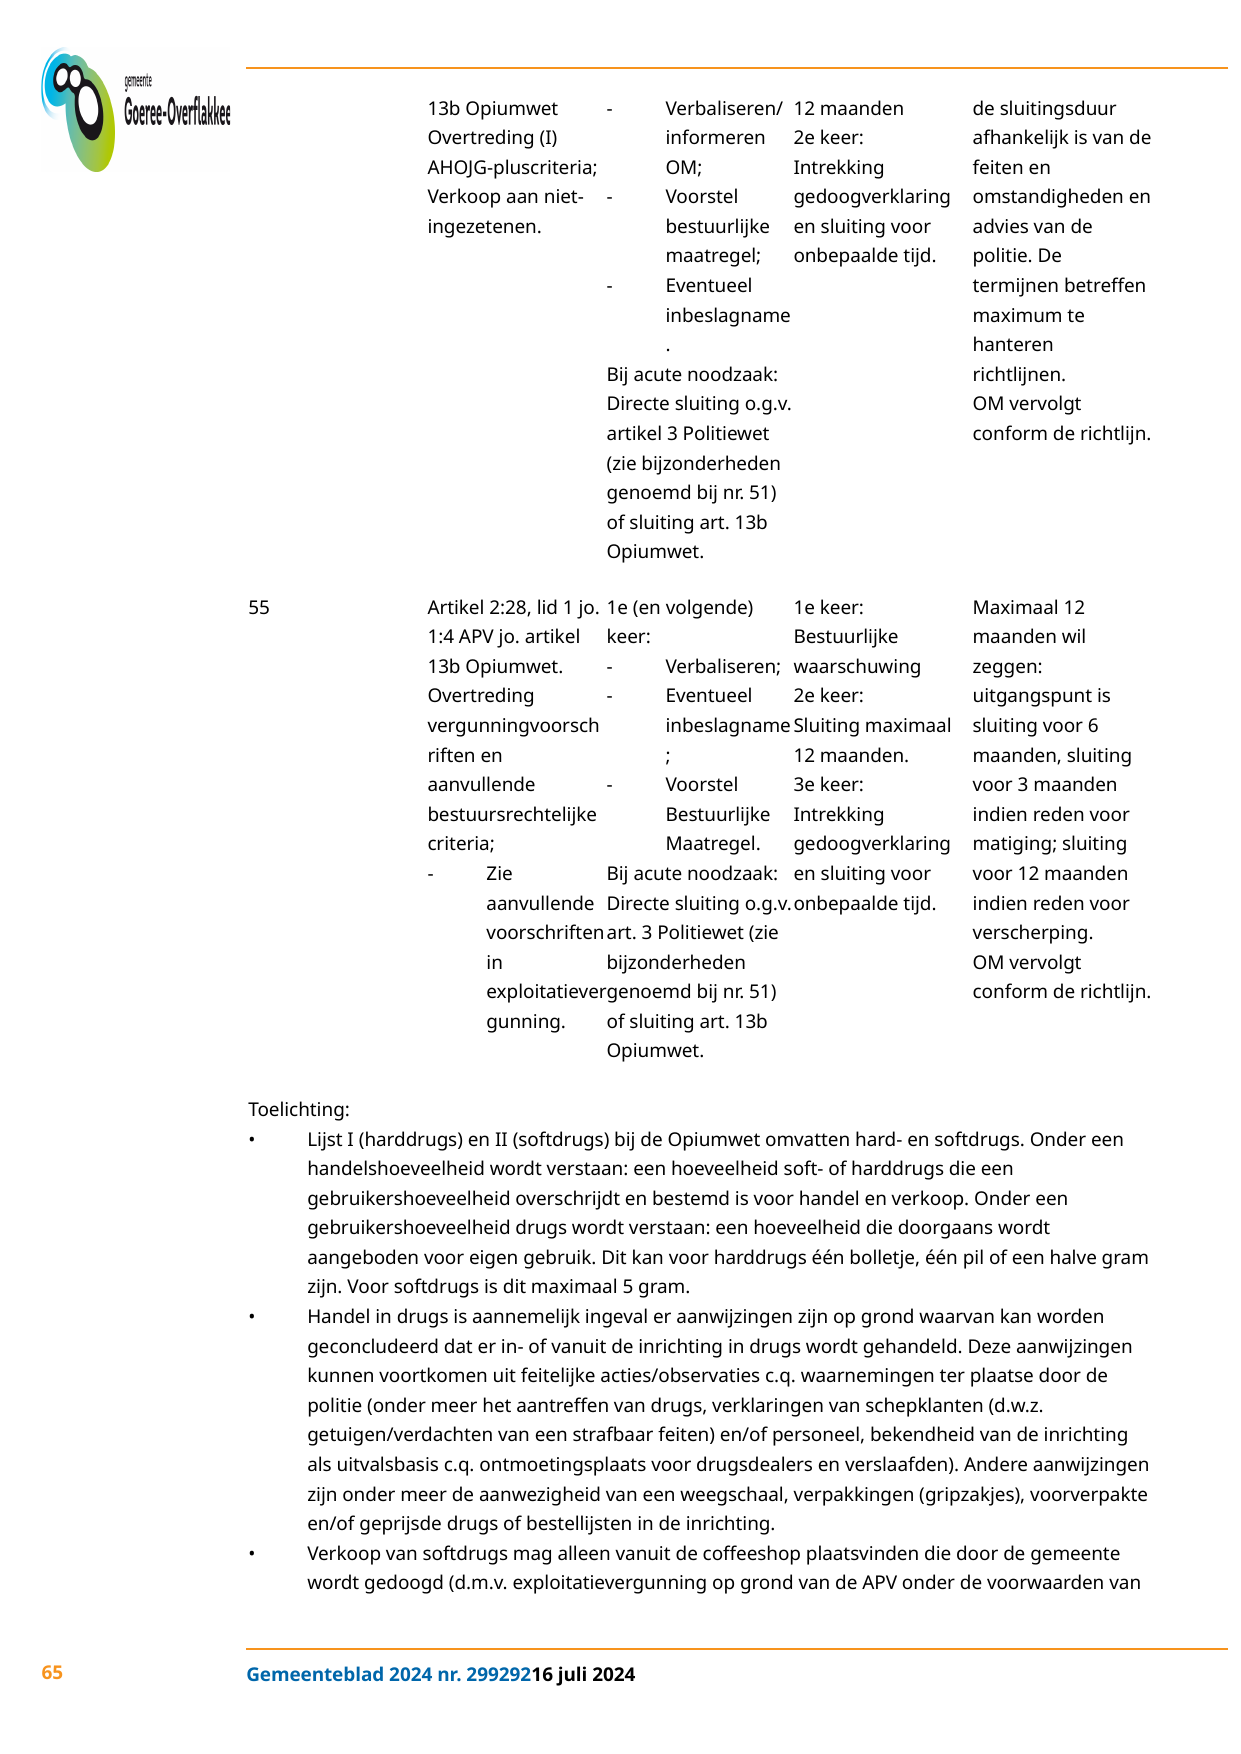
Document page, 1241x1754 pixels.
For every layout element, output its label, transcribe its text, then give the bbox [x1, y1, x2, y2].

table_cell 12 maanden 2e keer: Intrekking gedoogverklaring en sluiting voor onbepaalde tijd. [793, 95, 972, 594]
list Verkoop van softdrugs mag alleen vanuit de coffeeshop plaatsvinden die door de gemeente wordt gedoogd (d.m.v. exploitatievergunning op grond van de APV onder de voorwaarden van [248, 1540, 1152, 1595]
table_cell 55 [248, 594, 427, 1093]
list Lijst I (harddrugs) en II (softdrugs) bij de Opiumwet omvatten hard- en softdrugs. Onder een handelshoeveelheid wordt verstaan: een hoeveelheid soft- of harddrugs die een gebruikershoeveelheid overschrijdt en bestemd is voor handel en verkoop. Onder een gebruikershoeveelheid drugs wordt verstaan: een hoeveelheid die doorgaans wordt aangeboden voor eigen gebruik. Dit kan voor harddrugs één bolletje, één pil of een halve gram zijn. Voor softdrugs is dit maximaal 5 gram. [248, 1126, 1152, 1299]
table_cell de sluitingsduur afhankelijk is van de feiten en omstandigheden en advies van de politie. De termijnen betreffen maximum te hanteren richtlijnen. OM vervolgt conform de richtlijn. [973, 95, 1152, 594]
table_cell Maximaal 12 maanden wil zeggen: uitgangspunt is sluiting voor 6 maanden, sluiting voor 3 maanden indien reden voor matiging; sluiting voor 12 maanden indien reden voor verscherping. OM vervolgt conform de richtlijn. [973, 594, 1152, 1093]
table_cell 13b Opiumwet Overtreding (I) AHOJG-pluscriteria; Verkoop aan niet-ingezetenen. [427, 95, 606, 594]
list Handel in drugs is aannemelijk ingeval er aanwijzingen zijn op grond waarvan kan worden geconcludeerd dat er in- of vanuit de inrichting in drugs wordt gehandeld. Deze aanwijzingen kunnen voortkomen uit feitelijke acties/observaties c.q. waarnemingen ter plaatse door de politie (onder meer het aantreffen van drugs, verklaringen van schepklanten (d.w.z. getuigen/verdachten van een strafbaar feiten) en/of personeel, bekendheid van de inrichting als uitvalsbasis c.q. ontmoetingsplaats voor drugsdealers en verslaafden). Andere aanwijzingen zijn onder meer de aanwezigheid van een weegschaal, verpakkingen (gripzakjes), voorverpakte en/of geprijsde drugs of bestellijsten in de inrichting. [248, 1303, 1152, 1536]
text Toelichting: [248, 1096, 1152, 1122]
table_cell [248, 95, 427, 594]
picture [41, 47, 231, 172]
table_cell 1e (en volgende) keer: Verbaliseren; Eventueel inbeslagname; Voorstel Bestuurlijke Maatregel. Bij acute noodzaak: Directe sluiting o.g.v. art. 3 Politiewet (zie bijzonderheden genoemd bij nr. 51) of sluiting art. 13b Opiumwet. [606, 594, 793, 1093]
table_cell 1e keer: Bestuurlijke waarschuwing 2e keer: Sluiting maximaal 12 maanden. 3e keer: Intrekking gedoogverklaring en sluiting voor onbepaalde tijd. [793, 594, 972, 1093]
table_cell Verbaliseren/informeren OM; Voorstel bestuurlijke maatregel; Eventueel inbeslagname. Bij acute noodzaak: Directe sluiting o.g.v. artikel 3 Politiewet (zie bijzonderheden genoemd bij nr. 51) of sluiting art. 13b Opiumwet. [606, 95, 793, 594]
table_cell Artikel 2:28, lid 1 jo. 1:4 APV jo. artikel 13b Opiumwet. Overtreding vergunningvoorschriften en aanvullende bestuursrechtelijke criteria; Zie aanvullende voorschriften in exploitatievergunning. [427, 594, 606, 1093]
